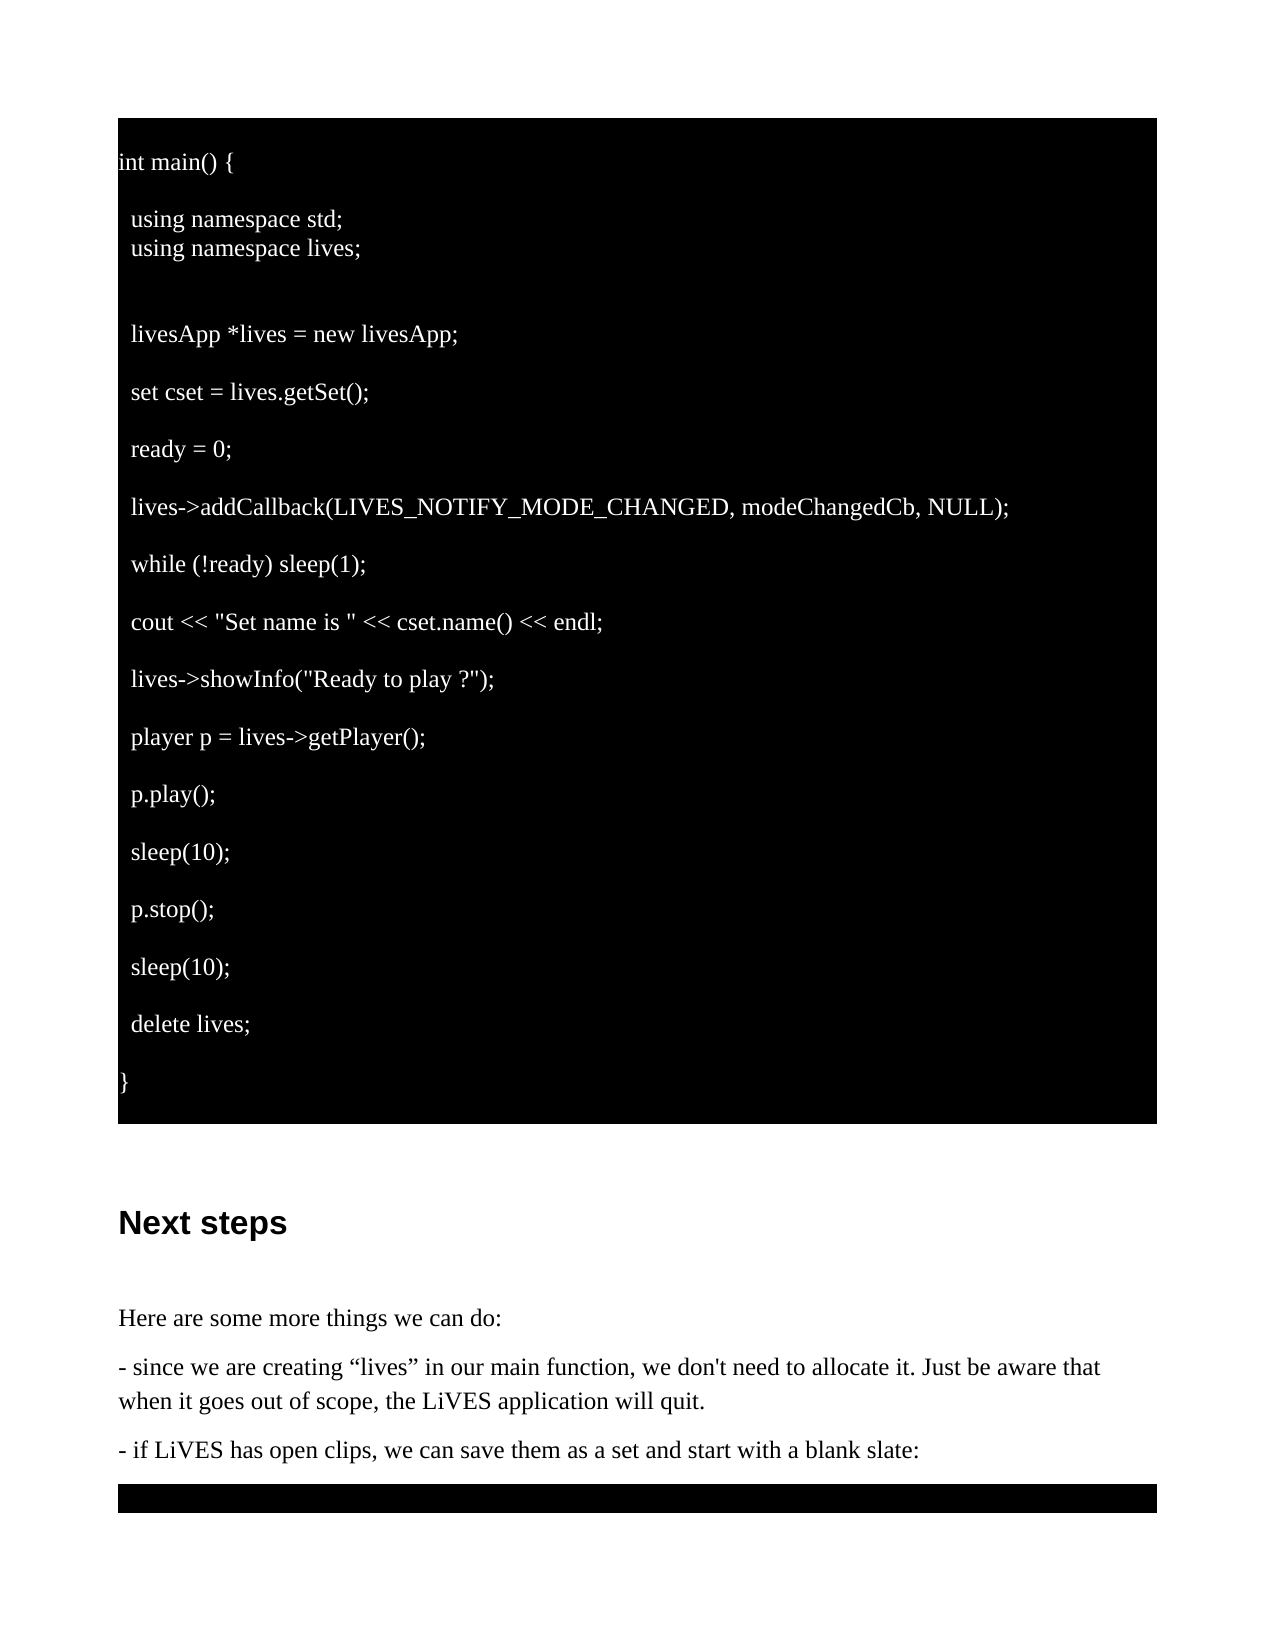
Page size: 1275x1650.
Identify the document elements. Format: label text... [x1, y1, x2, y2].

text } [118, 1067, 1157, 1096]
text - if LiVES has open clips, we can save them as a set and start with a blank slate: [118, 1436, 1157, 1464]
text set cset = lives.getSet(); [118, 377, 1157, 406]
text int main() { [118, 147, 1157, 176]
text Here are some more things we can do: [118, 1303, 1157, 1332]
text delete lives; [118, 1009, 1157, 1038]
text lives->showInfo("Ready to play ?"); [118, 664, 1157, 693]
text - since we are creating “lives” in our main function, we don't need to allocate it. Just be aware that when it goes out of scope, the LiVES application will quit. [118, 1352, 1157, 1415]
text sleep(10); [118, 952, 1157, 981]
text using namespace std; [118, 204, 1157, 233]
text while (!ready) sleep(1); [118, 549, 1157, 578]
text using namespace lives; [118, 233, 1157, 262]
text cout << "Set name is " << cset.name() << endl; [118, 607, 1157, 636]
text ready = 0; [118, 434, 1157, 463]
text lives->addCallback(LIVES_NOTIFY_MODE_CHANGED, modeChangedCb, NULL); [118, 492, 1157, 521]
subtitle Next steps [118, 1203, 1157, 1241]
text livesApp *lives = new livesApp; [118, 319, 1157, 348]
text sleep(10); [118, 837, 1157, 866]
text p.stop(); [118, 894, 1157, 923]
text player p = lives->getPlayer(); [118, 722, 1157, 751]
text p.play(); [118, 779, 1157, 808]
